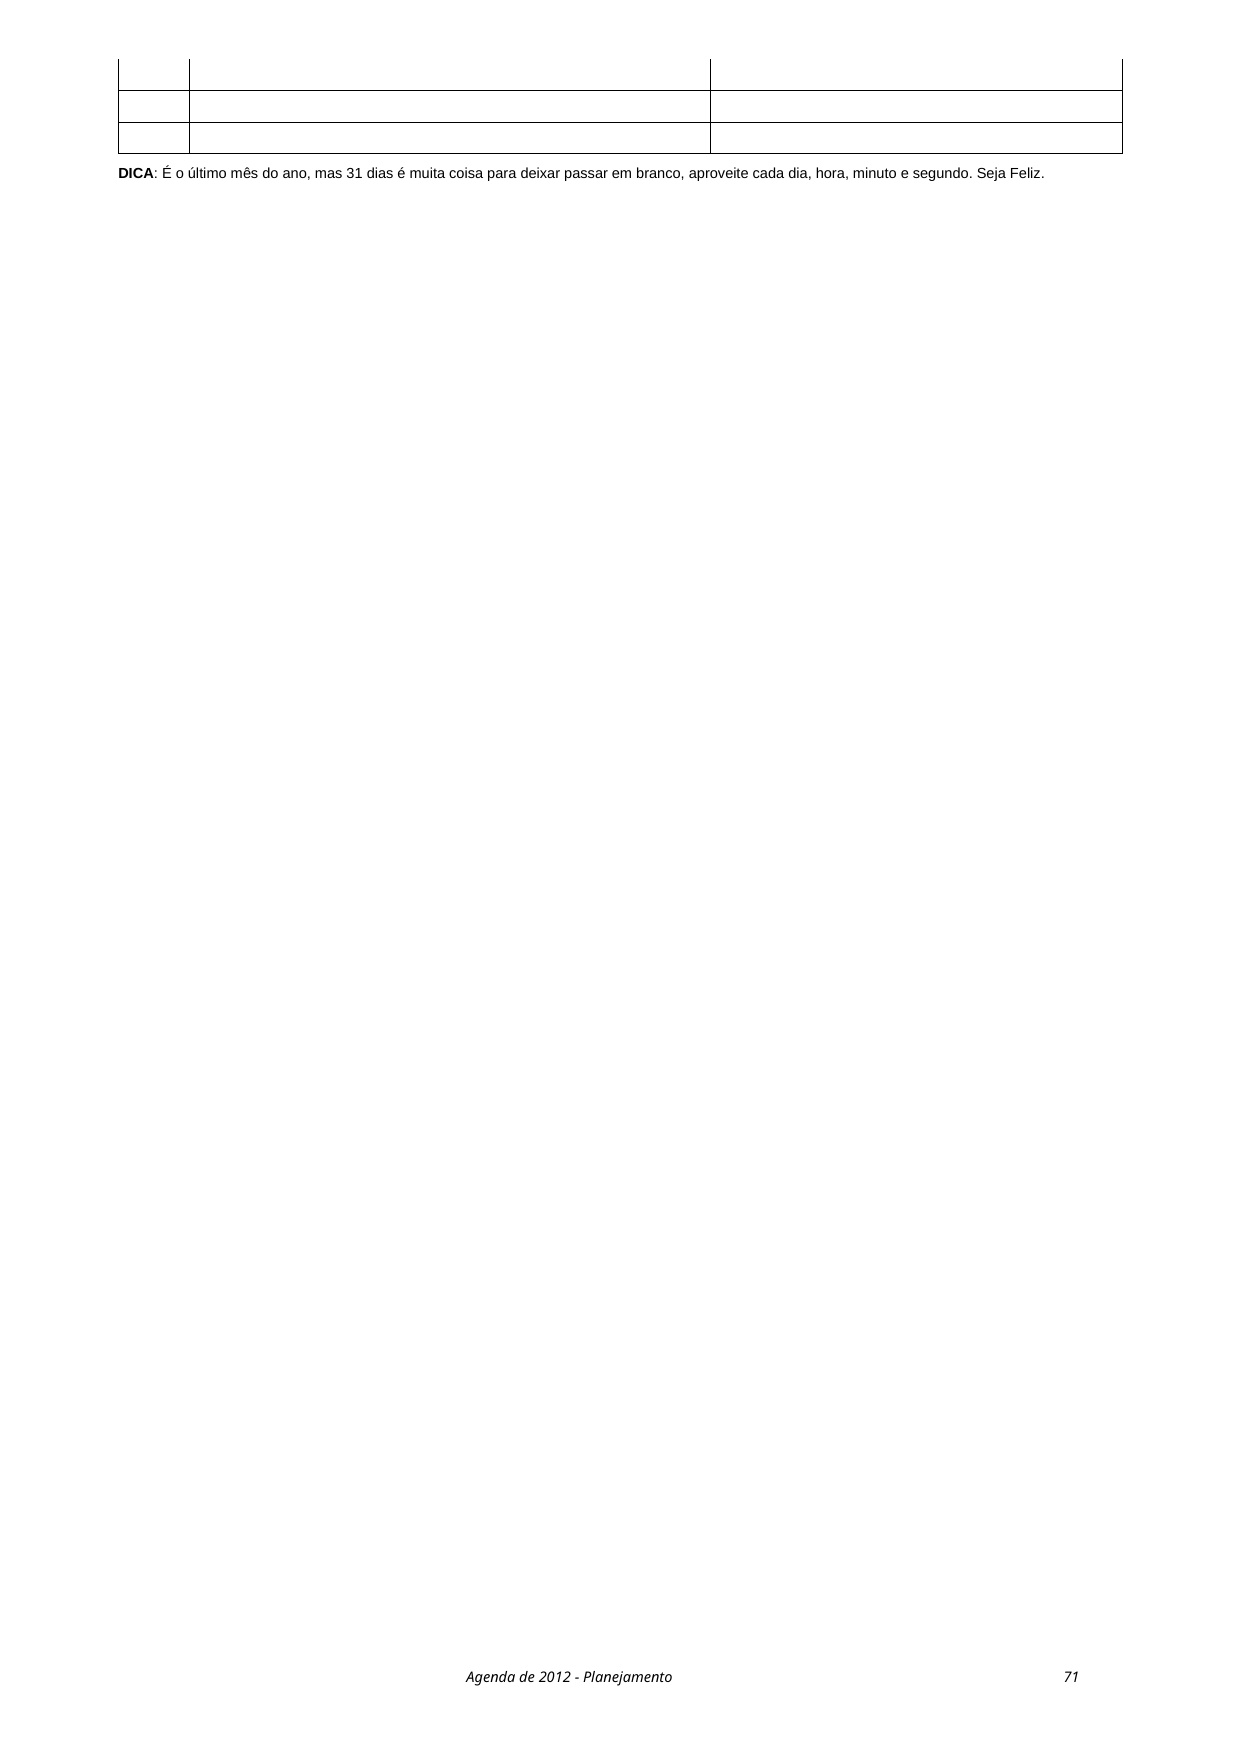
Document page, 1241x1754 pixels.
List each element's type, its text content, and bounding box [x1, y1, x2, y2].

table_cell [711, 123, 1122, 153]
table_cell [119, 59, 189, 90]
table_cell [711, 91, 1122, 122]
text DICA: É o último mês do ano, mas 31 dias é muita coisa para deixar passar em branco, aproveite cada dia, hora, minuto e segundo. Seja Feliz. [118, 165, 1122, 182]
table_cell [711, 59, 1122, 90]
table_cell [190, 59, 710, 90]
table_cell [119, 123, 189, 153]
table_cell [190, 123, 710, 153]
table_cell [190, 91, 710, 122]
table_cell [119, 91, 189, 122]
